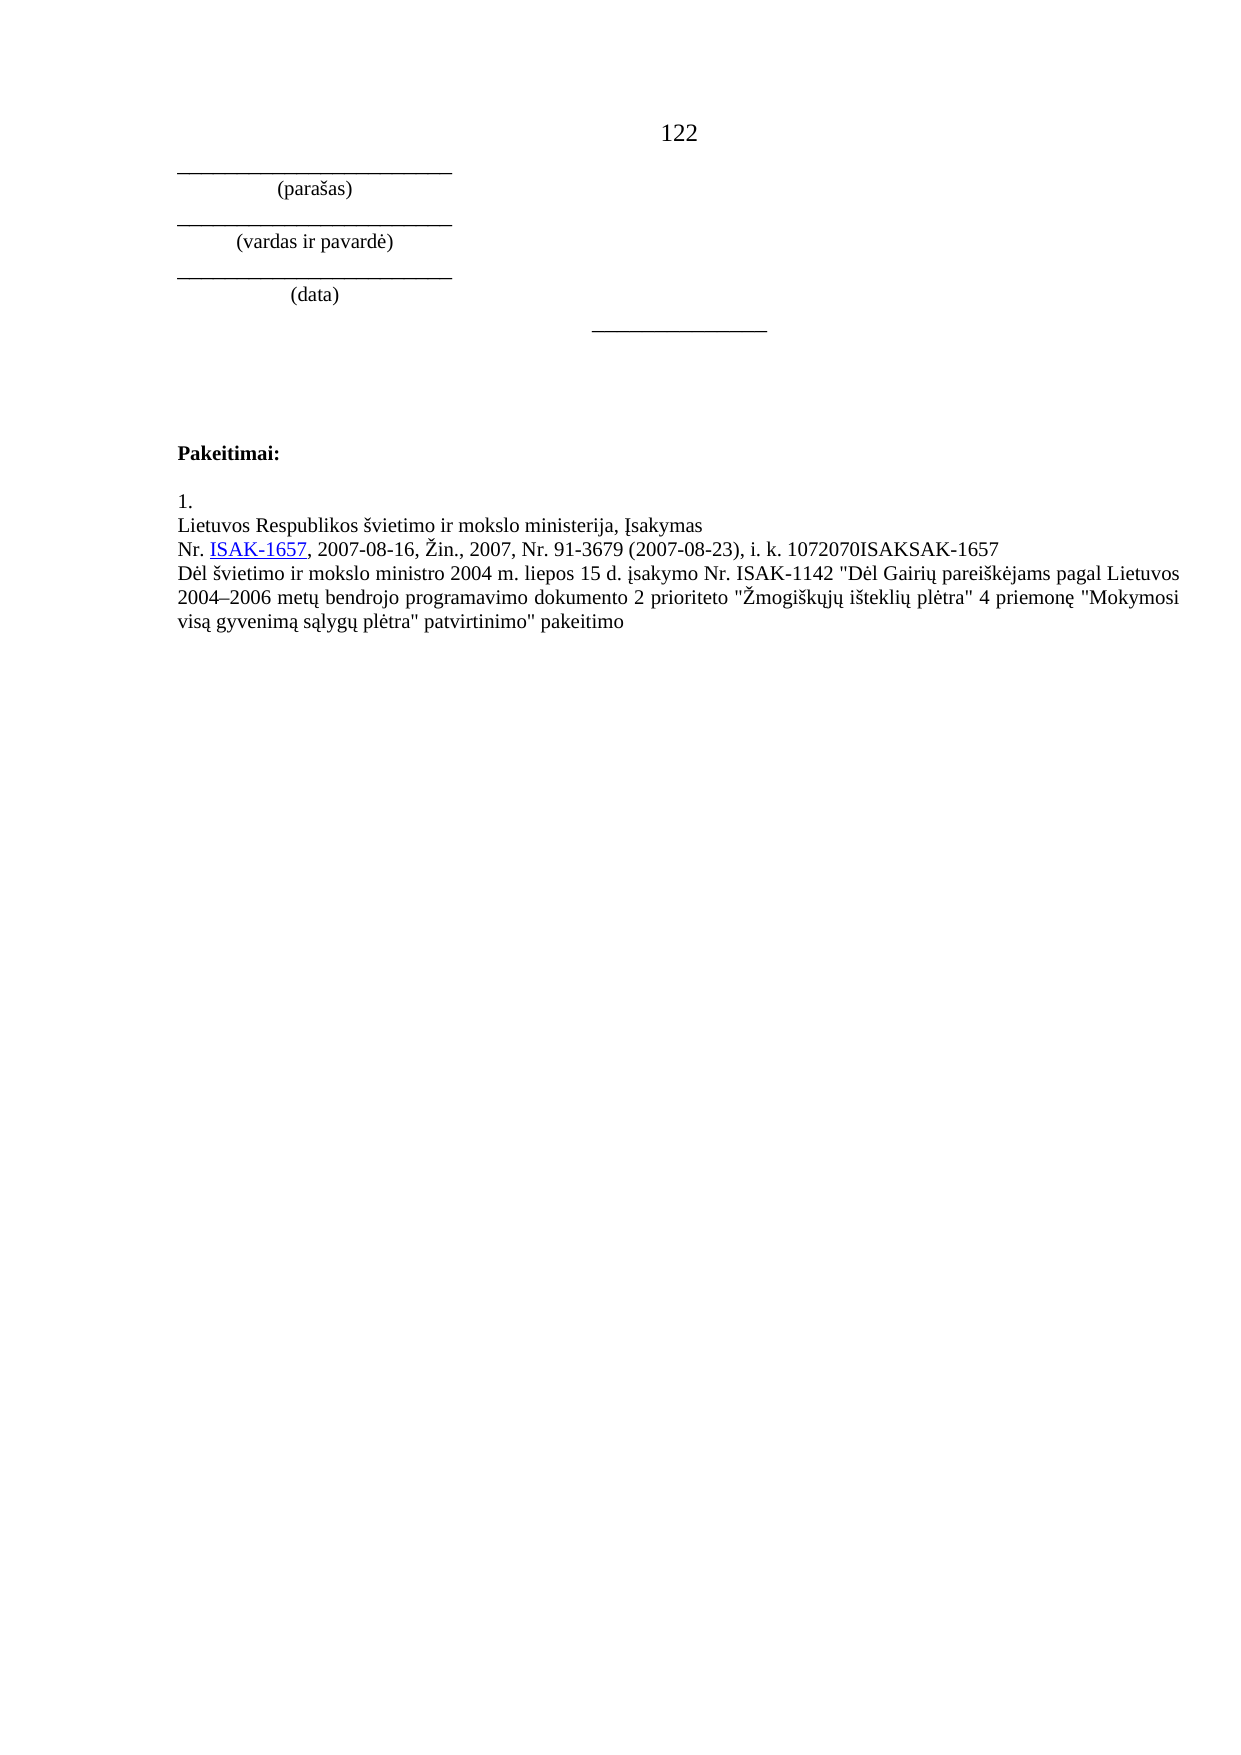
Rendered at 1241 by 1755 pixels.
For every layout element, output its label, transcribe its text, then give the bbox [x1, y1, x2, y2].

text 1. [177, 488, 1181, 513]
text (data) [177, 282, 1181, 306]
text ______________ [177, 306, 1181, 335]
text Nr. ISAK-1657, 2007-08-16, Žin., 2007, Nr. 91-3679 (2007-08-23), i. k. 1072070ISAKSAK-1657 [177, 537, 1181, 561]
text Lietuvos Respublikos švietimo ir mokslo ministerija, Įsakymas [177, 513, 1181, 537]
text Pakeitimai: [177, 440, 1181, 464]
text (vardas ir pavardė) [177, 229, 1181, 253]
text Dėl švietimo ir mokslo ministro 2004 m. liepos 15 d. įsakymo Nr. ISAK-1142 "Dėl Gairių pareiškėjams pagal Lietuvos 2004–2006 metų bendrojo programavimo dokumento 2 prioriteto "Žmogiškųjų išteklių plėtra" 4 priemonę "Mokymosi visą gyvenimą sąlygų plėtra" patvirtinimo" pakeitimo [177, 561, 1181, 633]
text (parašas) [177, 176, 1181, 200]
